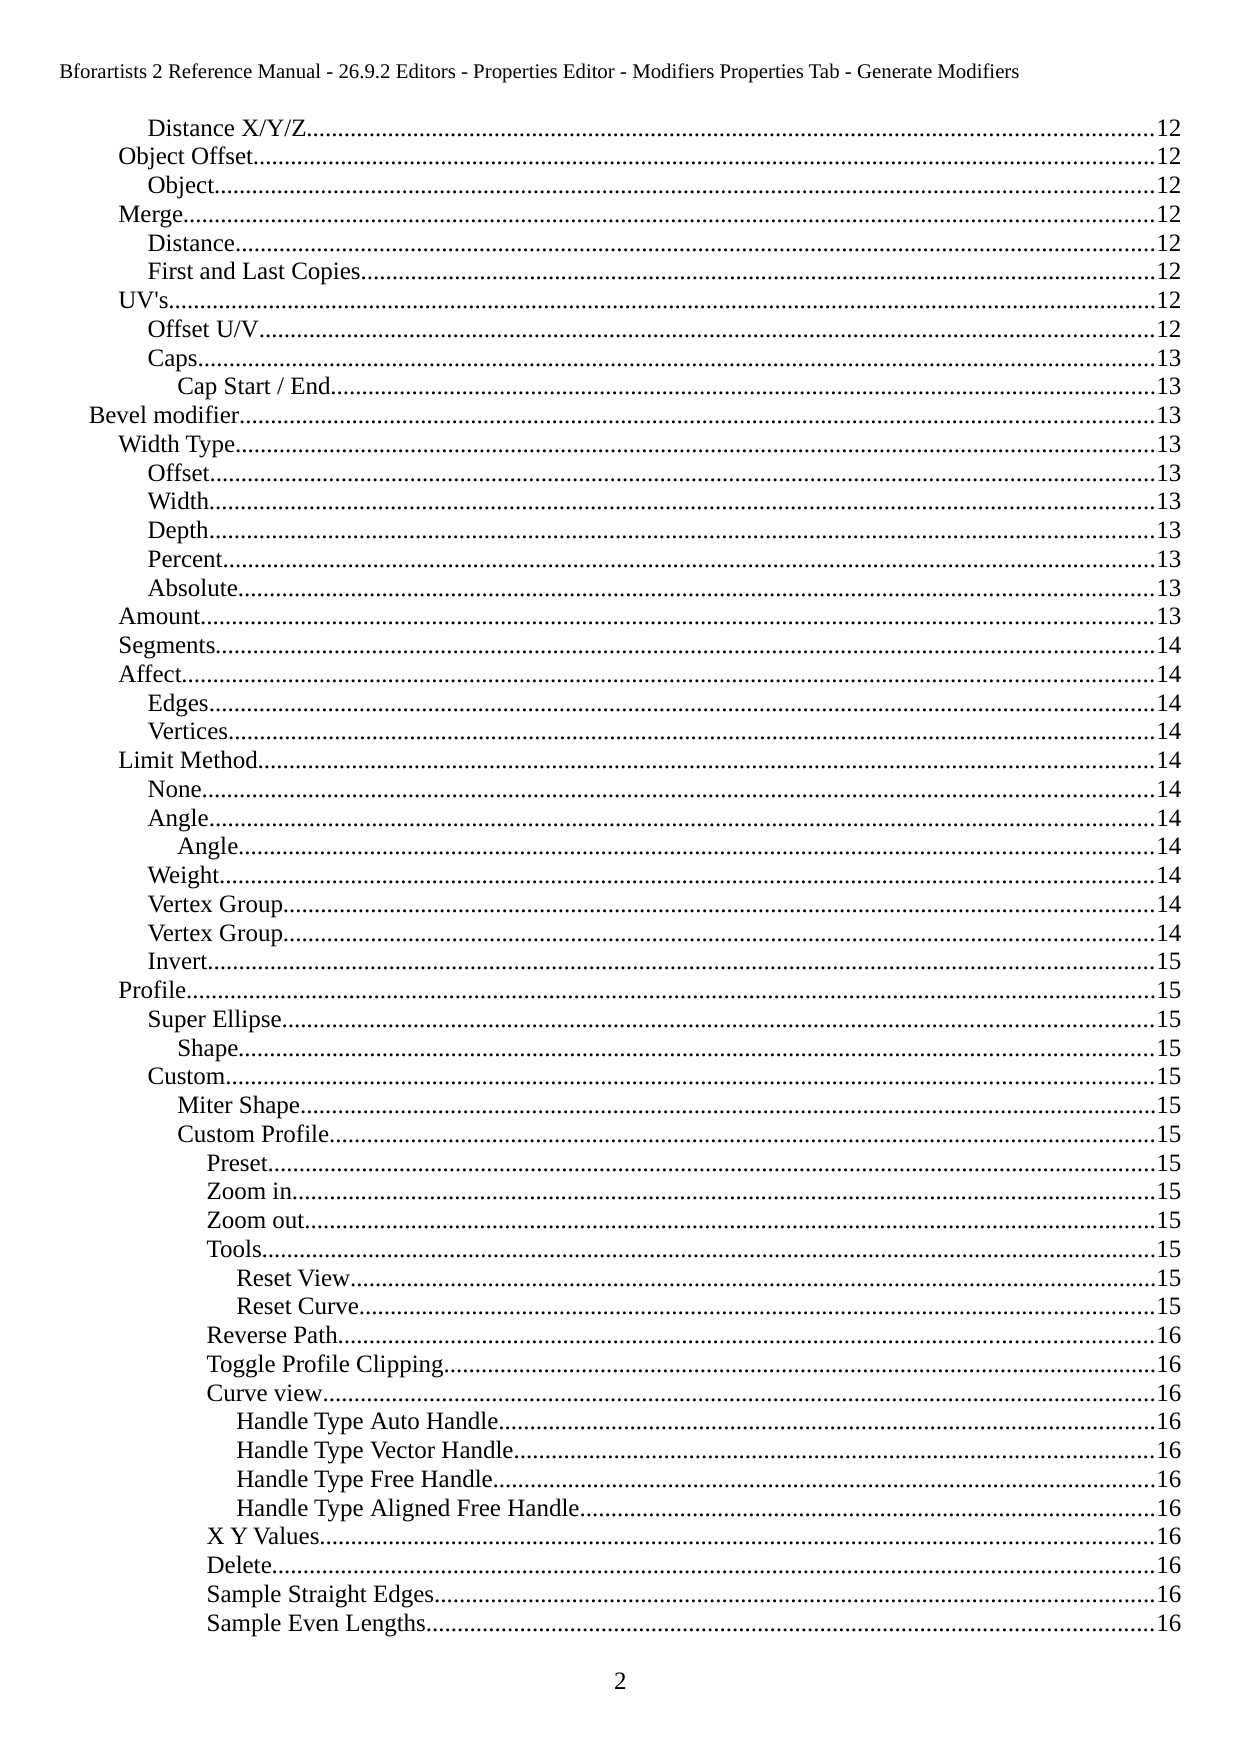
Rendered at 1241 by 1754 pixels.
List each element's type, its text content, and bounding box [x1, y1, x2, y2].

text Limit Method 14 [118, 745, 1181, 774]
text First and Last Copies 12 [147, 256, 1181, 285]
text Depth 13 [147, 515, 1181, 544]
text Object Offset 12 [118, 141, 1181, 170]
text Percent 13 [147, 544, 1181, 573]
text Absolute 13 [147, 573, 1181, 601]
text Cap Start / End 13 [177, 371, 1181, 400]
text Handle Type Auto Handle 16 [236, 1406, 1181, 1435]
text Reverse Path 16 [206, 1320, 1181, 1349]
text Vertex Group 14 [147, 889, 1181, 918]
text Angle 14 [177, 831, 1181, 860]
text Miter Shape 15 [177, 1090, 1181, 1119]
text Preset 15 [206, 1148, 1181, 1176]
text Merge 12 [118, 199, 1181, 228]
text Weight 14 [147, 860, 1181, 889]
text Shape 15 [177, 1033, 1181, 1061]
text Distance 12 [147, 228, 1181, 256]
text Reset View 15 [236, 1263, 1181, 1291]
text Zoom out 15 [206, 1205, 1181, 1234]
text Handle Type Free Handle 16 [236, 1464, 1181, 1493]
text X Y Values 16 [206, 1521, 1181, 1550]
text Width Type 13 [118, 429, 1181, 458]
text UV's 12 [118, 285, 1181, 314]
text Super Ellipse 15 [147, 1004, 1181, 1033]
text Affect 14 [118, 659, 1181, 688]
text Sample Even Lengths 16 [206, 1608, 1181, 1636]
text Curve view 16 [206, 1378, 1181, 1406]
text Distance X/Y/Z 12 [147, 113, 1181, 141]
text Zoom in 15 [206, 1176, 1181, 1205]
text Toggle Profile Clipping 16 [206, 1349, 1181, 1378]
text Handle Type Vector Handle 16 [236, 1435, 1181, 1464]
text Vertex Group 14 [147, 918, 1181, 946]
text Vertices 14 [147, 716, 1181, 745]
text Bevel modifier 13 [88, 400, 1181, 429]
text Profile 15 [118, 975, 1181, 1004]
text Custom 15 [147, 1061, 1181, 1090]
text Custom Profile 15 [177, 1119, 1181, 1148]
text Offset 13 [147, 458, 1181, 486]
text Delete 16 [206, 1550, 1181, 1579]
text Angle 14 [147, 803, 1181, 831]
text Reset Curve 15 [236, 1291, 1181, 1320]
text Invert 15 [147, 946, 1181, 975]
text Offset U/V 12 [147, 314, 1181, 343]
text Amount 13 [118, 601, 1181, 630]
text Edges 14 [147, 688, 1181, 716]
text Handle Type Aligned Free Handle 16 [236, 1493, 1181, 1521]
text Object 12 [147, 170, 1181, 199]
text Tools 15 [206, 1234, 1181, 1263]
text None 14 [147, 774, 1181, 803]
text Segments 14 [118, 630, 1181, 659]
text Width 13 [147, 486, 1181, 515]
text Sample Straight Edges 16 [206, 1579, 1181, 1608]
text Caps 13 [147, 343, 1181, 371]
